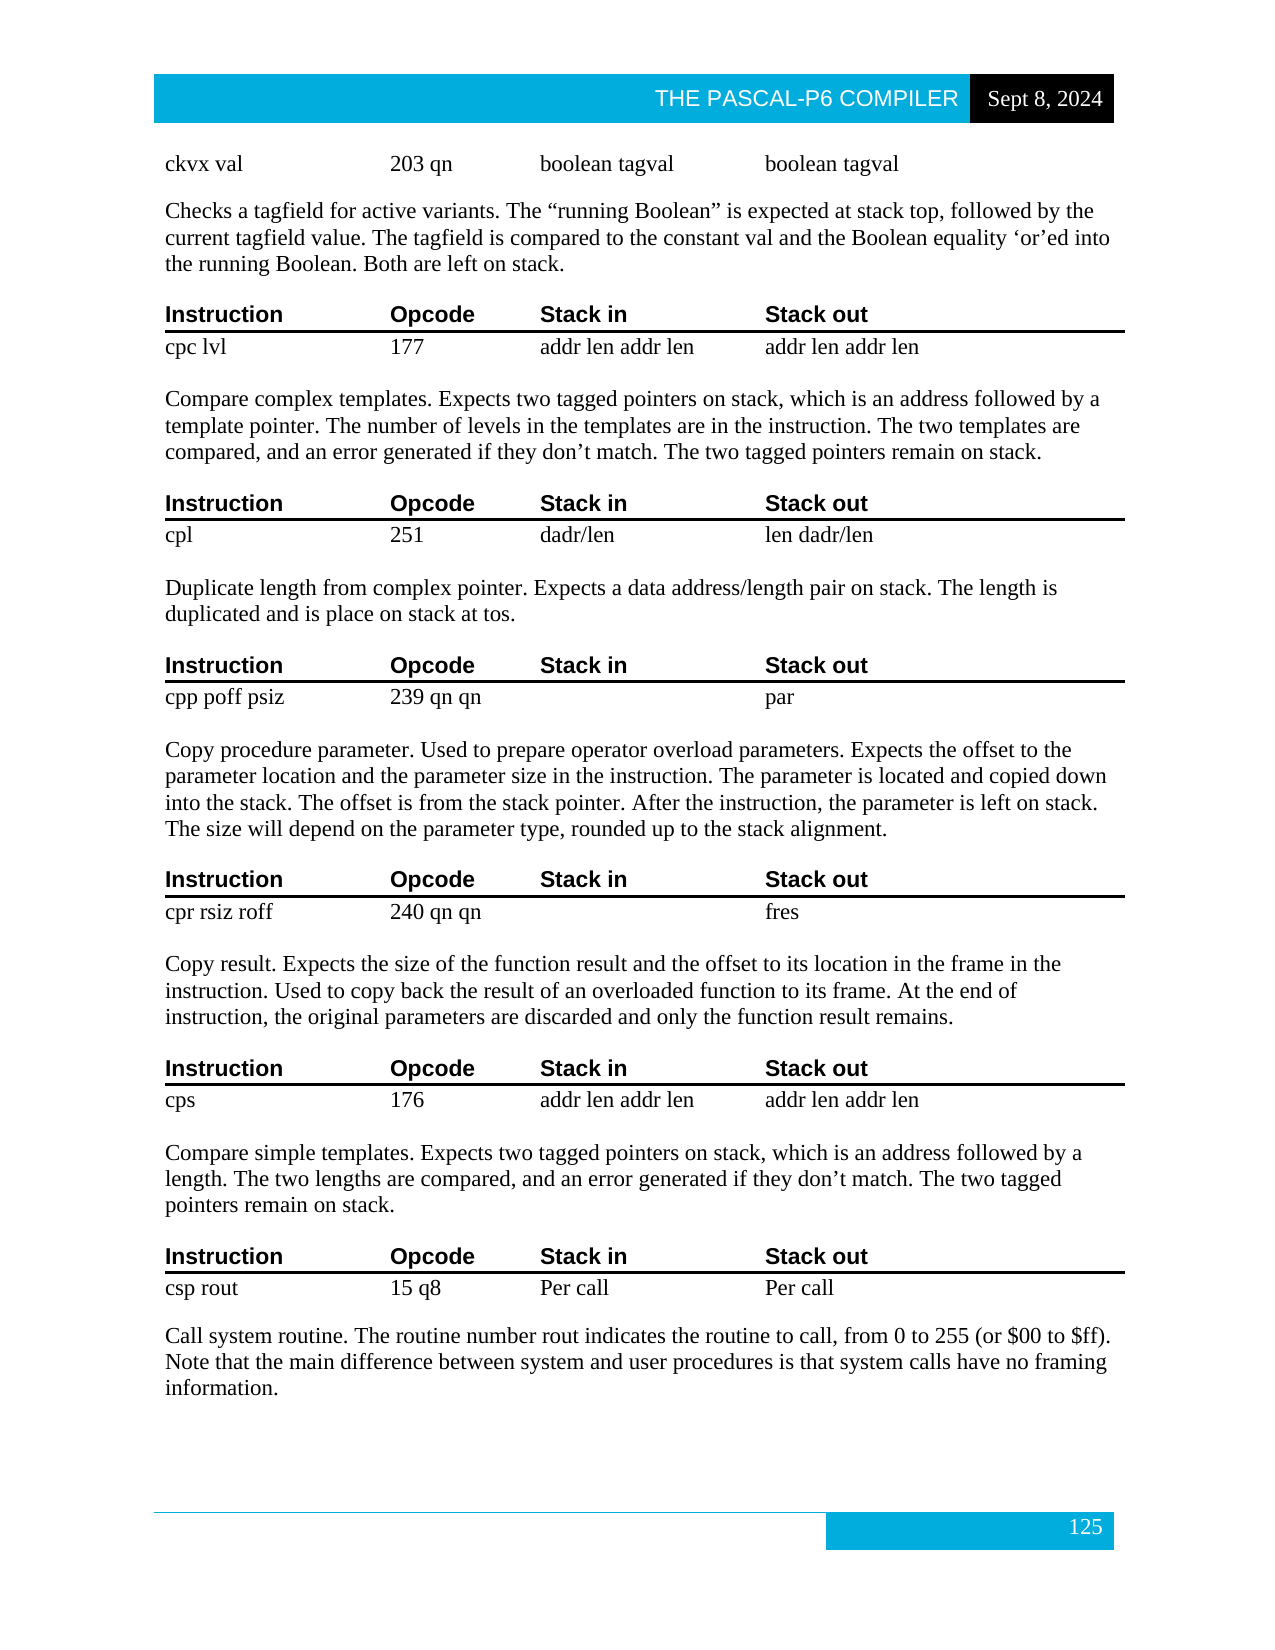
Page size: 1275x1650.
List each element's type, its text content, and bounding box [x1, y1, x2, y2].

text Instruction Opcode Stack in Stack out [165, 489, 1125, 518]
text cpr rsiz roff 240 qn qn fres [165, 898, 1125, 924]
text Duplicate length from complex pointer. Expects a data address/length pair on stack. The length is duplicated and is place on stack at tos. [165, 574, 1125, 627]
text ckvx val 203 qn boolean tagval boolean tagval [165, 150, 1125, 176]
text Compare complex templates. Expects two tagged pointers on stack, which is an address followed by a template pointer. The number of levels in the templates are in the instruction. The two templates are compared, and an error generated if they don’t match. The two tagged pointers remain on stack. [165, 386, 1125, 464]
text cpp poff psiz 239 qn qn par [165, 683, 1125, 709]
text csp rout 15 q8 Per call Per call [165, 1274, 1125, 1301]
text Compare simple templates. Expects two tagged pointers on stack, which is an address followed by a length. The two lengths are compared, and an error generated if they don’t match. The two tagged pointers remain on stack. [165, 1139, 1125, 1218]
text Instruction Opcode Stack in Stack out [165, 1054, 1125, 1083]
text Instruction Opcode Stack in Stack out [165, 1243, 1125, 1271]
text cpl 251 dadr/len len dadr/len [165, 521, 1125, 547]
text Copy procedure parameter. Used to prepare operator overload parameters. Expects the offset to the parameter location and the parameter size in the instruction. The parameter is located and copied down into the stack. The offset is from the stack pointer. After the instruction, the parameter is left on stack. The size will depend on the parameter type, rounded up to the stack alignment. [165, 736, 1125, 841]
text Checks a tagfield for active variants. The “running Boolean” is expected at stack top, followed by the current tagfield value. The tagfield is compared to the constant val and the Boolean equality ‘or’ed into the running Boolean. Both are left on stack. [165, 197, 1125, 276]
text Instruction Opcode Stack in Stack out [165, 301, 1125, 330]
text Copy result. Expects the size of the function result and the offset to its location in the frame in the instruction. Used to copy back the result of an overloaded function to its frame. At the end of instruction, the original parameters are discarded and only the function result remains. [165, 951, 1125, 1029]
text cpc lvl 177 addr len addr len addr len addr len [165, 333, 1125, 359]
text Instruction Opcode Stack in Stack out [165, 652, 1125, 680]
text Instruction Opcode Stack in Stack out [165, 866, 1125, 895]
text cps 176 addr len addr len addr len addr len [165, 1086, 1125, 1112]
text Call system routine. The routine number rout indicates the routine to call, from 0 to 255 (or $00 to $ff). Note that the main difference between system and user procedures is that system calls have no framing information. [165, 1322, 1125, 1401]
